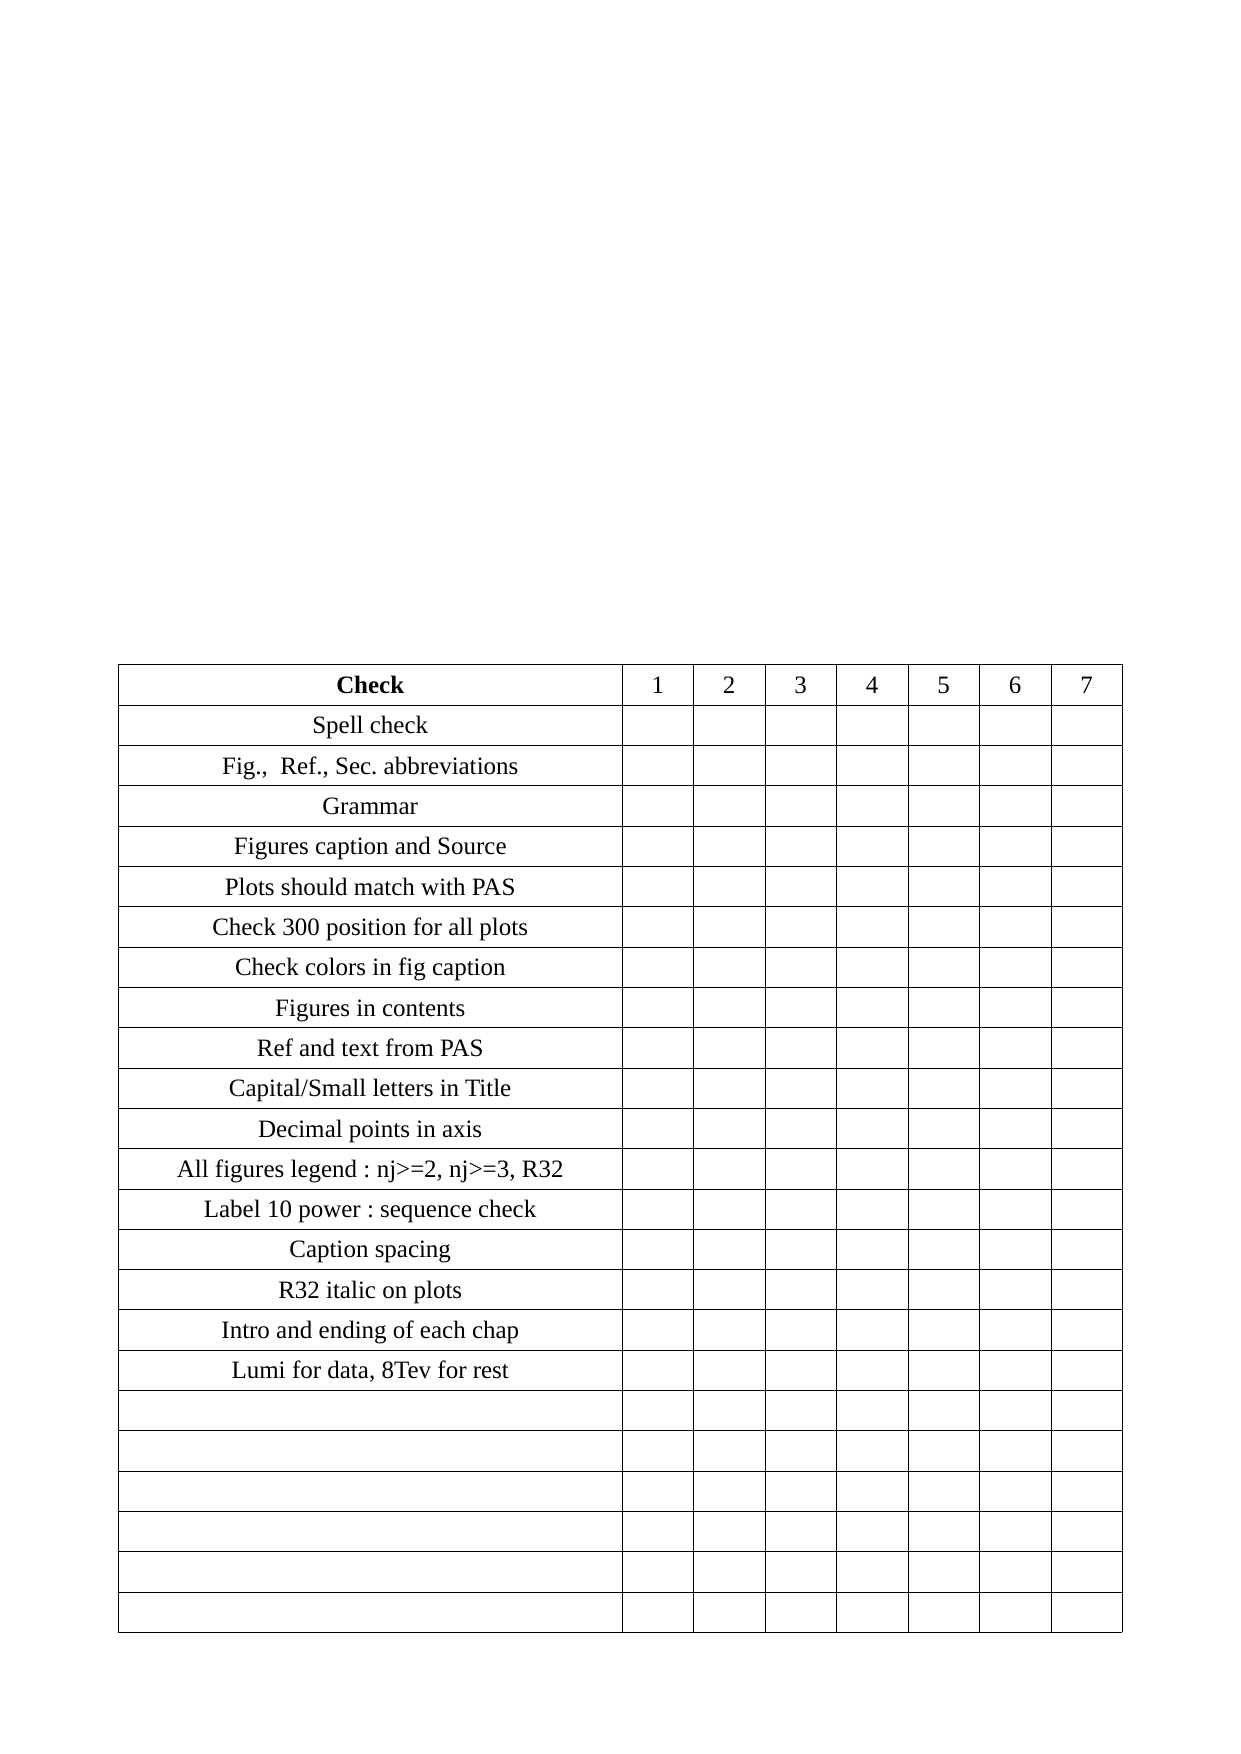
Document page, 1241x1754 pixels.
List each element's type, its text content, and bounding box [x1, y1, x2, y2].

table_cell [623, 1190, 693, 1229]
table_cell [623, 1512, 693, 1551]
table_cell Ref and text from PAS [119, 1028, 622, 1067]
table_cell [766, 867, 836, 906]
table_cell [1052, 1028, 1122, 1067]
table_cell [766, 1069, 836, 1108]
table_cell [909, 988, 979, 1027]
table_cell [837, 827, 908, 866]
table_cell [623, 706, 693, 745]
table_cell [623, 1069, 693, 1108]
table_cell [837, 1270, 908, 1309]
table_cell Caption spacing [119, 1230, 622, 1269]
table_cell [694, 907, 765, 947]
table_cell [909, 867, 979, 906]
table_cell [980, 988, 1051, 1027]
table_cell [1052, 1230, 1122, 1269]
table_cell [119, 1431, 622, 1471]
table_cell [694, 1069, 765, 1108]
table_cell [909, 746, 979, 785]
table_cell [694, 1149, 765, 1188]
table_cell [837, 1431, 908, 1471]
table_cell [1052, 1431, 1122, 1471]
table_cell [980, 1149, 1051, 1188]
table_cell [1052, 1512, 1122, 1551]
table_header 7 [1052, 665, 1122, 705]
table_cell [623, 1270, 693, 1309]
table_cell [909, 1431, 979, 1471]
table_cell [837, 706, 908, 745]
table_cell [623, 1109, 693, 1148]
table_cell [837, 1552, 908, 1592]
table_cell [623, 1472, 693, 1511]
table_cell [1052, 867, 1122, 906]
table_cell Grammar [119, 786, 622, 826]
table_cell [1052, 1149, 1122, 1188]
table_cell [1052, 746, 1122, 785]
table_cell [980, 1391, 1051, 1430]
table_cell [980, 786, 1051, 826]
table_cell [980, 1351, 1051, 1390]
table_cell [119, 1512, 622, 1551]
table_cell [1052, 1310, 1122, 1350]
table_cell [1052, 827, 1122, 866]
table_cell [980, 1431, 1051, 1471]
table_cell [909, 1069, 979, 1108]
table_cell [980, 1310, 1051, 1350]
table_cell Figures caption and Source [119, 827, 622, 866]
table_cell [980, 1552, 1051, 1592]
table_cell [623, 948, 693, 987]
table_cell [623, 1552, 693, 1592]
table_cell [1052, 1069, 1122, 1108]
table_cell [694, 1512, 765, 1551]
table_cell [694, 1431, 765, 1471]
table_cell [694, 1310, 765, 1350]
table_header 1 [623, 665, 693, 705]
table_cell [766, 1310, 836, 1350]
table_cell [766, 786, 836, 826]
table_cell Check 300 position for all plots [119, 907, 622, 947]
table_cell Fig., Ref., Sec. abbreviations [119, 746, 622, 785]
table_cell Capital/Small letters in Title [119, 1069, 622, 1108]
table_cell [909, 1552, 979, 1592]
table_cell [766, 1109, 836, 1148]
table_cell [980, 1230, 1051, 1269]
table_cell [1052, 907, 1122, 947]
table_cell [694, 867, 765, 906]
table_cell [837, 1149, 908, 1188]
table_cell [694, 1552, 765, 1592]
table_cell [1052, 706, 1122, 745]
table_cell [694, 1593, 765, 1632]
table_cell [980, 746, 1051, 785]
table_cell [694, 1190, 765, 1229]
table_cell [909, 1472, 979, 1511]
table_cell [119, 1593, 622, 1632]
table_cell Intro and ending of each chap [119, 1310, 622, 1350]
table_cell [980, 948, 1051, 987]
table_cell [694, 746, 765, 785]
table_cell [980, 1069, 1051, 1108]
table_cell [766, 706, 836, 745]
table_cell [909, 1230, 979, 1269]
table_cell [980, 1512, 1051, 1551]
table_cell [837, 1351, 908, 1390]
table_cell [694, 1028, 765, 1067]
table_cell Check colors in fig caption [119, 948, 622, 987]
table_cell [623, 1230, 693, 1269]
table_cell [694, 988, 765, 1027]
table_cell [837, 1069, 908, 1108]
table_cell [623, 1028, 693, 1067]
table_cell [694, 706, 765, 745]
table_cell [694, 1472, 765, 1511]
table_cell [766, 907, 836, 947]
table_cell [837, 1593, 908, 1632]
table_cell [837, 1028, 908, 1067]
table_cell [119, 1552, 622, 1592]
table_cell [980, 1593, 1051, 1632]
table_cell [623, 1431, 693, 1471]
table_cell [623, 746, 693, 785]
table_cell [694, 786, 765, 826]
table_cell [837, 988, 908, 1027]
table_cell [909, 1351, 979, 1390]
table_cell Lumi for data, 8Tev for rest [119, 1351, 622, 1390]
table_cell [623, 1351, 693, 1390]
table_cell [909, 706, 979, 745]
table_cell [837, 907, 908, 947]
table_cell [909, 907, 979, 947]
table_cell [1052, 1552, 1122, 1592]
table_cell [1052, 786, 1122, 826]
table_cell [909, 1593, 979, 1632]
table_cell [837, 786, 908, 826]
table_cell [766, 1552, 836, 1592]
table_cell [1052, 1391, 1122, 1430]
table_cell [766, 1230, 836, 1269]
table_cell [766, 1270, 836, 1309]
table_cell [837, 1190, 908, 1229]
table_cell [694, 1270, 765, 1309]
table_header 3 [766, 665, 836, 705]
table_cell [623, 1391, 693, 1430]
table_cell [766, 1593, 836, 1632]
table_header 4 [837, 665, 908, 705]
table_cell [766, 746, 836, 785]
table_cell [837, 1230, 908, 1269]
table_cell [837, 1512, 908, 1551]
table_cell [766, 1028, 836, 1067]
table_cell R32 italic on plots [119, 1270, 622, 1309]
table_cell [766, 1472, 836, 1511]
table_cell [909, 827, 979, 866]
table_cell [980, 867, 1051, 906]
table_cell [1052, 1190, 1122, 1229]
table_header 2 [694, 665, 765, 705]
table_cell [694, 1230, 765, 1269]
table_cell [909, 1028, 979, 1067]
table_cell [909, 1391, 979, 1430]
table_cell [980, 706, 1051, 745]
table_cell Decimal points in axis [119, 1109, 622, 1148]
table_cell [1052, 1351, 1122, 1390]
table_cell [1052, 948, 1122, 987]
table_cell [694, 827, 765, 866]
table_cell [1052, 1109, 1122, 1148]
table_cell [980, 827, 1051, 866]
table_cell [909, 1149, 979, 1188]
table_cell [623, 1149, 693, 1188]
table_cell [623, 1310, 693, 1350]
table_cell [837, 746, 908, 785]
table_cell [909, 1512, 979, 1551]
table_cell [837, 1109, 908, 1148]
table_cell [837, 867, 908, 906]
table_cell [980, 1028, 1051, 1067]
table_cell Label 10 power : sequence check [119, 1190, 622, 1229]
table_cell [623, 988, 693, 1027]
table_cell Figures in contents [119, 988, 622, 1027]
table_cell [980, 907, 1051, 947]
table_cell [623, 786, 693, 826]
table_cell [980, 1190, 1051, 1229]
table_cell [837, 1391, 908, 1430]
table_cell [623, 1593, 693, 1632]
table_cell Spell check [119, 706, 622, 745]
table_cell Plots should match with PAS [119, 867, 622, 906]
table_cell [623, 907, 693, 947]
table_cell [694, 948, 765, 987]
table_cell [766, 1391, 836, 1430]
table_cell [694, 1391, 765, 1430]
table_cell [766, 948, 836, 987]
table_cell [837, 948, 908, 987]
table_cell [909, 786, 979, 826]
table_cell [1052, 1472, 1122, 1511]
table_cell [766, 988, 836, 1027]
table_cell [980, 1270, 1051, 1309]
table_cell [119, 1472, 622, 1511]
table_cell [980, 1472, 1051, 1511]
table_cell [766, 1149, 836, 1188]
table_cell [766, 827, 836, 866]
table_cell [694, 1109, 765, 1148]
table_cell [694, 1351, 765, 1390]
table_cell [623, 867, 693, 906]
table_cell [623, 827, 693, 866]
table_header 6 [980, 665, 1051, 705]
table_cell All figures legend : nj>=2, nj>=3, R32 [119, 1149, 622, 1188]
table_cell [766, 1512, 836, 1551]
table_cell [1052, 1270, 1122, 1309]
table_cell [766, 1190, 836, 1229]
table_cell [909, 1310, 979, 1350]
table_cell [766, 1431, 836, 1471]
table_cell [837, 1310, 908, 1350]
table_cell [980, 1109, 1051, 1148]
table_cell [909, 1190, 979, 1229]
table_cell [1052, 1593, 1122, 1632]
table_header Check [119, 665, 622, 705]
table_cell [909, 948, 979, 987]
table_cell [837, 1472, 908, 1511]
table_header 5 [909, 665, 979, 705]
table_cell [1052, 988, 1122, 1027]
table_cell [766, 1351, 836, 1390]
table_cell [119, 1391, 622, 1430]
table_cell [909, 1270, 979, 1309]
table_cell [909, 1109, 979, 1148]
